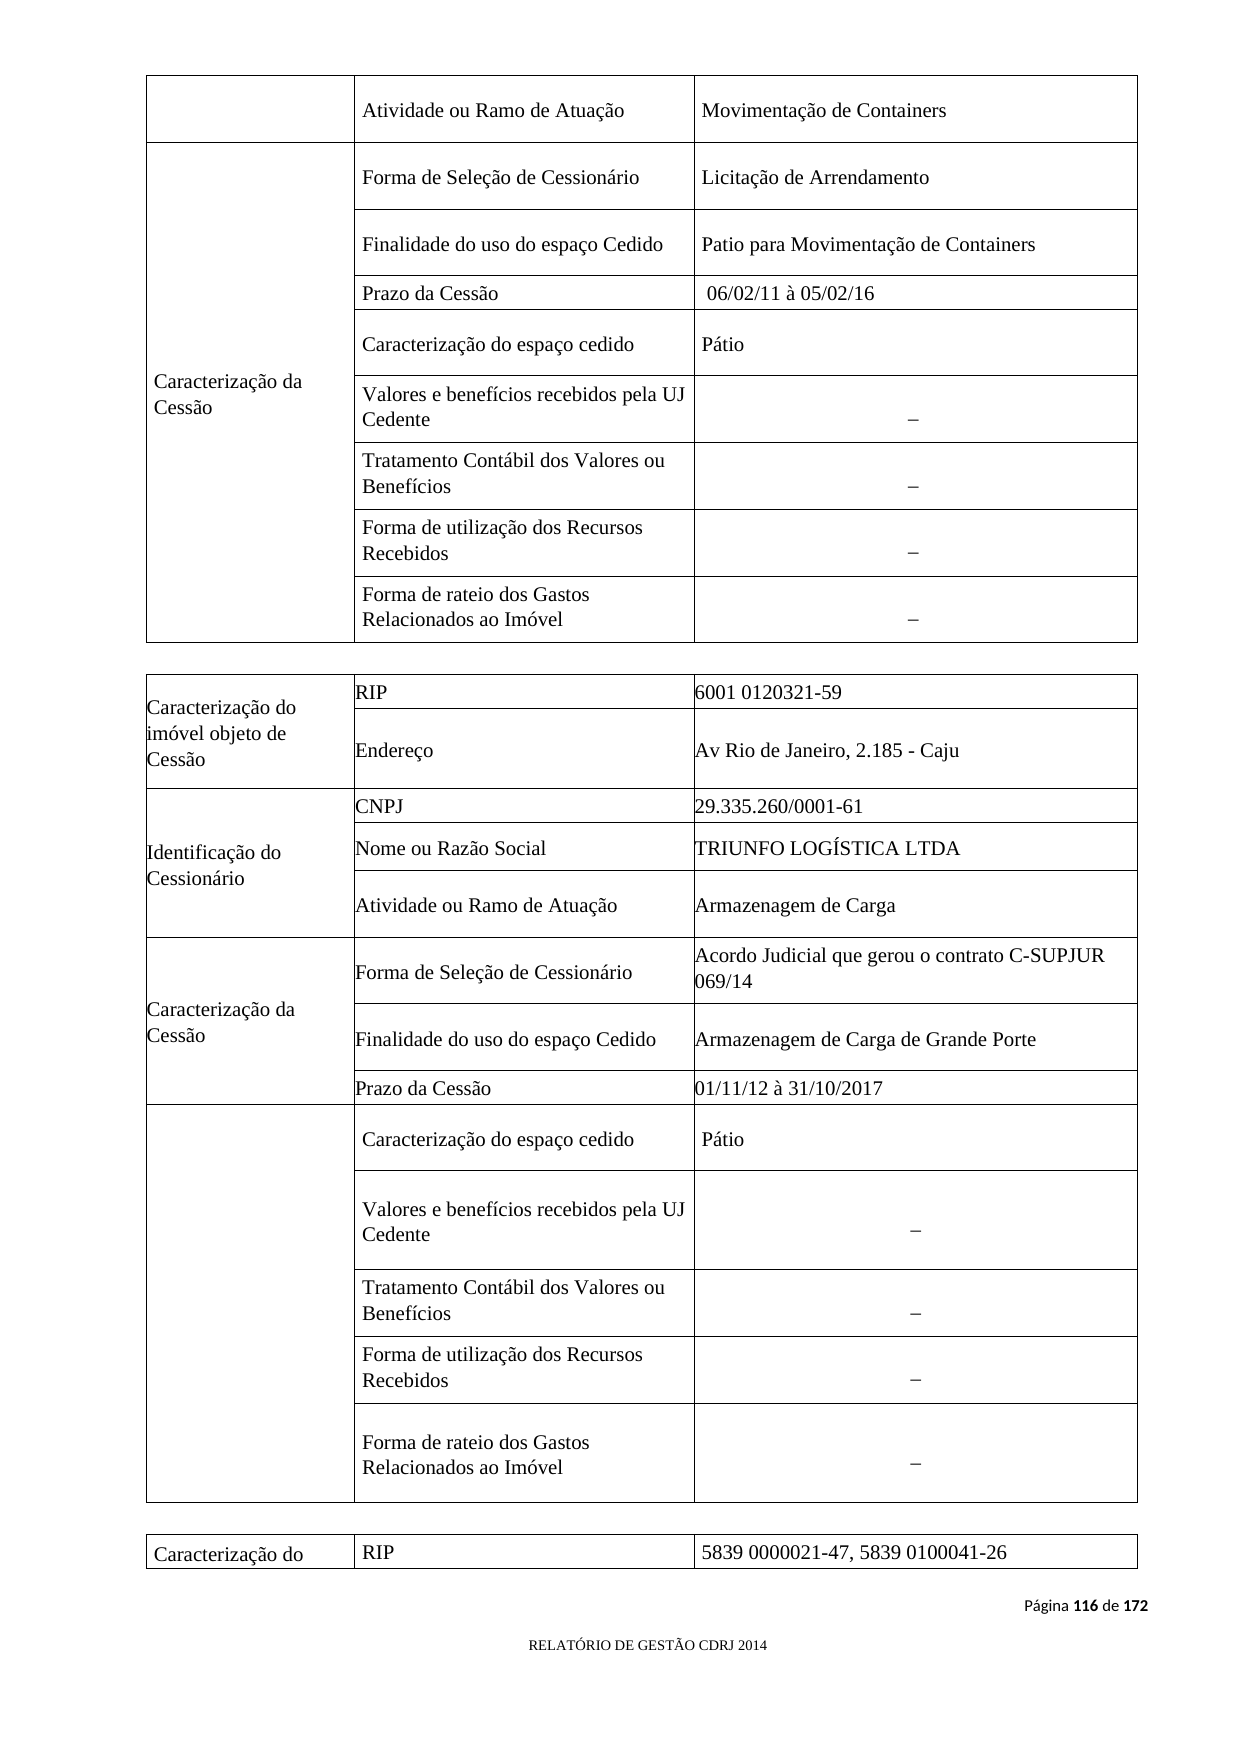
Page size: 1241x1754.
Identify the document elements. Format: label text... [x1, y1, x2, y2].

table_cell _ [695, 443, 1137, 509]
table_cell Movimentação de Containers [695, 76, 1137, 142]
table_cell _ [695, 577, 1137, 642]
table_cell Finalidade do uso do espaço Cedido [355, 210, 694, 275]
table_cell 01/11/12 à 31/10/2017 [695, 1071, 1137, 1104]
table_cell Finalidade do uso do espaço Cedido [355, 1004, 694, 1070]
table_cell Av Rio de Janeiro, 2.185 - Caju [695, 709, 1137, 788]
table_cell Identificação do Cessionário [147, 789, 354, 937]
table_cell _ [910, 1337, 1137, 1403]
table_cell Forma de utilização dos Recursos Recebidos [355, 1337, 694, 1403]
table_cell Armazenagem de Carga [695, 871, 1137, 937]
table_header 5839 0000021-47, 5839 0100041-26 [695, 1535, 1137, 1568]
table_cell Forma de rateio dos Gastos Relacionados ao Imóvel [355, 577, 694, 642]
table_cell Nome ou Razão Social [355, 823, 694, 870]
table_header Caracterização do imóvel objeto de Cessão [147, 675, 354, 788]
table_cell Forma de Seleção de Cessionário [355, 938, 694, 1003]
table_cell Licitação de Arrendamento [695, 143, 1137, 208]
table_cell 29.335.260/0001-61 [695, 789, 1137, 822]
table_cell Pátio [695, 1105, 910, 1170]
table_cell Armazenagem de Carga de Grande Porte [695, 1004, 1137, 1070]
table_cell [910, 1105, 1137, 1170]
table_cell Atividade ou Ramo de Atuação [355, 76, 694, 142]
table_cell Endereço [355, 709, 694, 788]
table_header RIP [355, 675, 694, 708]
table_cell Caracterização da Cessão [147, 938, 354, 1104]
table_cell _ [910, 1404, 1137, 1502]
table_cell TRIUNFO LOGÍSTICA LTDA [695, 823, 1137, 870]
table_cell _ [910, 1171, 1137, 1269]
table_cell 06/02/11 à 05/02/16 [695, 276, 1137, 309]
table_cell Forma de utilização dos Recursos Recebidos [355, 510, 694, 576]
table_cell Tratamento Contábil dos Valores ou Benefícios [355, 1270, 694, 1336]
table_cell [695, 1171, 910, 1269]
table_cell _ [695, 510, 1137, 576]
table_cell [147, 76, 354, 142]
table_cell Pátio [695, 310, 1137, 375]
table_header Caracterização do [147, 1535, 354, 1568]
table_cell Valores e benefícios recebidos pela UJ Cedente [355, 376, 694, 442]
table_cell Forma de Seleção de Cessionário [355, 143, 694, 208]
table_cell Caracterização do espaço cedido [355, 310, 694, 375]
table_cell Atividade ou Ramo de Atuação [355, 871, 694, 937]
table_header RIP [355, 1535, 694, 1568]
table_cell [695, 1270, 910, 1336]
table_cell Forma de rateio dos Gastos Relacionados ao Imóvel [355, 1404, 694, 1502]
table_cell [695, 1337, 910, 1403]
table_cell Caracterização da Cessão [147, 143, 354, 642]
table_cell Caracterização do espaço cedido [355, 1105, 694, 1170]
table_cell [147, 1105, 354, 1502]
table_cell Tratamento Contábil dos Valores ou Benefícios [355, 443, 694, 509]
table_cell Prazo da Cessão [355, 1071, 694, 1104]
table_cell Acordo Judicial que gerou o contrato C-SUPJUR 069/14 [695, 938, 1137, 1003]
table_header 6001 0120321-59 [695, 675, 1137, 708]
table_cell _ [910, 1270, 1137, 1336]
table_cell Prazo da Cessão [355, 276, 694, 309]
table_cell [695, 1404, 910, 1502]
table_cell CNPJ [355, 789, 694, 822]
table_cell Valores e benefícios recebidos pela UJ Cedente [355, 1171, 694, 1269]
table_cell _ [695, 376, 1137, 442]
table_cell Patio para Movimentação de Containers [695, 210, 1137, 275]
